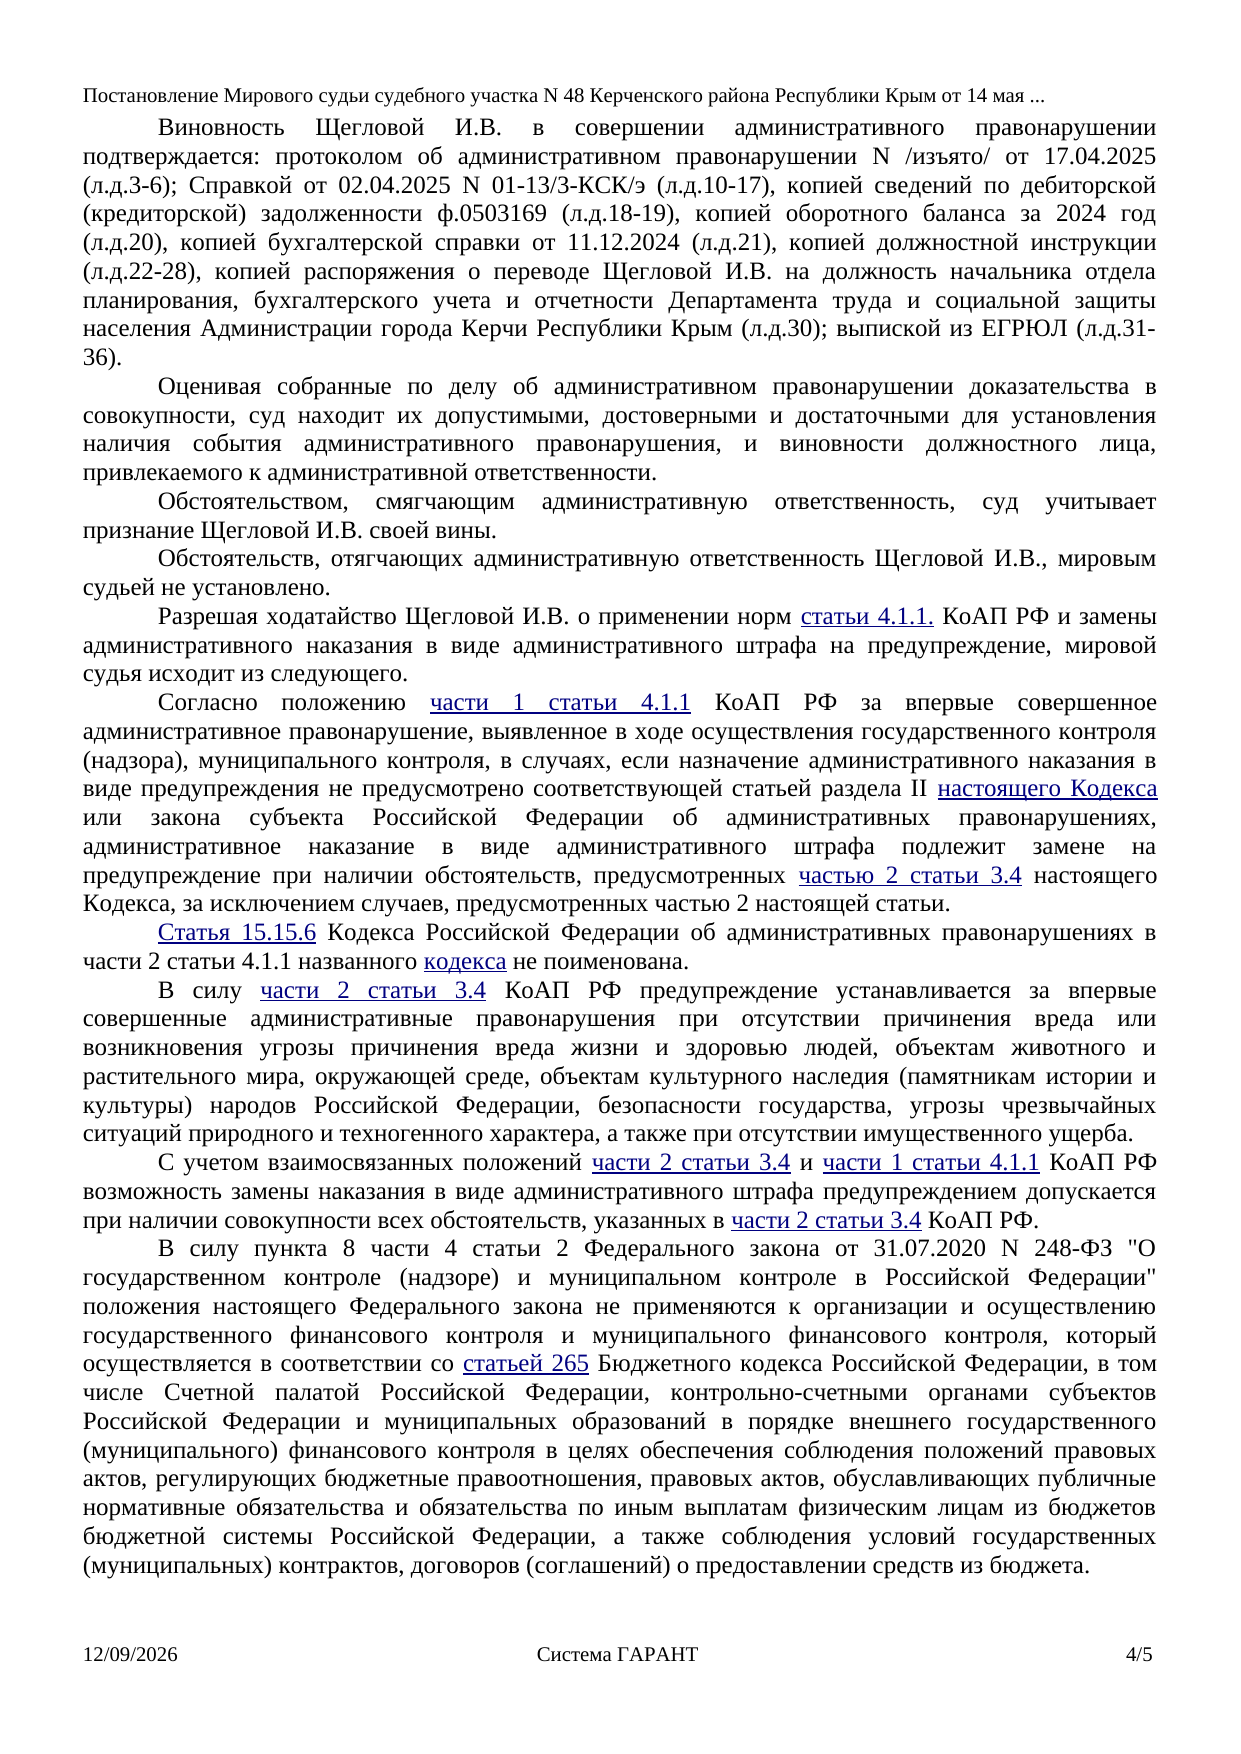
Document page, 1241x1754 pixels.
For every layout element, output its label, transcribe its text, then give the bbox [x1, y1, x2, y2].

text Обстоятельств, отягчающих административную ответственность Щегловой И.В., мировым судьей не установлено. [83, 543, 1157, 601]
text Обстоятельством, смягчающим административную ответственность, суд учитывает признание Щегловой И.В. своей вины. [83, 486, 1157, 543]
text В силу части 2 статьи 3.4 КоАП РФ предупреждение устанавливается за впервые совершенные административные правонарушения при отсутствии причинения вреда или возникновения угрозы причинения вреда жизни и здоровью людей, объектам животного и растительного мира, окружающей среде, объектам культурного наследия (памятникам истории и культуры) народов Российской Федерации, безопасности государства, угрозы чрезвычайных ситуаций природного и техногенного характера, а также при отсутствии имущественного ущерба. [83, 975, 1157, 1147]
text Оценивая собранные по делу об административном правонарушении доказательства в совокупности, суд находит их допустимыми, достоверными и достаточными для установления наличия события административного правонарушения, и виновности должностного лица, привлекаемого к административной ответственности. [83, 371, 1157, 486]
text С учетом взаимосвязанных положений части 2 статьи 3.4 и части 1 статьи 4.1.1 КоАП РФ возможность замены наказания в виде административного штрафа предупреждением допускается при наличии совокупности всех обстоятельств, указанных в части 2 статьи 3.4 КоАП РФ. [83, 1147, 1157, 1233]
text В силу пункта 8 части 4 статьи 2 Федерального закона от 31.07.2020 N 248-ФЗ "О государственном контроле (надзоре) и муниципальном контроле в Российской Федерации" положения настоящего Федерального закона не применяются к организации и осуществлению государственного финансового контроля и муниципального финансового контроля, который осуществляется в соответствии со статьей 265 Бюджетного кодекса Российской Федерации, в том числе Счетной палатой Российской Федерации, контрольно-счетными органами субъектов Российской Федерации и муниципальных образований в порядке внешнего государственного (муниципального) финансового контроля в целях обеспечения соблюдения положений правовых актов, регулирующих бюджетные правоотношения, правовых актов, обуславливающих публичные нормативные обязательства и обязательства по иным выплатам физическим лицам из бюджетов бюджетной системы Российской Федерации, а также соблюдения условий государственных (муниципальных) контрактов, договоров (соглашений) о предоставлении средств из бюджета. [83, 1233, 1157, 1578]
text Разрешая ходатайство Щегловой И.В. о применении норм статьи 4.1.1. КоАП РФ и замены административного наказания в виде административного штрафа на предупреждение, мировой судья исходит из следующего. [83, 601, 1157, 687]
text Согласно положению части 1 статьи 4.1.1 КоАП РФ за впервые совершенное административное правонарушение, выявленное в ходе осуществления государственного контроля (надзора), муниципального контроля, в случаях, если назначение административного наказания в виде предупреждения не предусмотрено соответствующей статьей раздела II настоящего Кодекса или закона субъекта Российской Федерации об административных правонарушениях, административное наказание в виде административного штрафа подлежит замене на предупреждение при наличии обстоятельств, предусмотренных частью 2 статьи 3.4 настоящего Кодекса, за исключением случаев, предусмотренных частью 2 настоящей статьи. [83, 687, 1157, 917]
text Статья 15.15.6 Кодекса Российской Федерации об административных правонарушениях в части 2 статьи 4.1.1 названного кодекса не поименована. [83, 917, 1157, 975]
text Виновность Щегловой И.В. в совершении административного правонарушении подтверждается: протоколом об административном правонарушении N /изъято/ от 17.04.2025 (л.д.3-6); Справкой от 02.04.2025 N 01-13/3-КСК/э (л.д.10-17), копией сведений по дебиторской (кредиторской) задолженности ф.0503169 (л.д.18-19), копией оборотного баланса за 2024 год (л.д.20), копией бухгалтерской справки от 11.12.2024 (л.д.21), копией должностной инструкции (л.д.22-28), копией распоряжения о переводе Щегловой И.В. на должность начальника отдела планирования, бухгалтерского учета и отчетности Департамента труда и социальной защиты населения Администрации города Керчи Республики Крым (л.д.30); выпиской из ЕГРЮЛ (л.д.31-36). [83, 112, 1157, 371]
